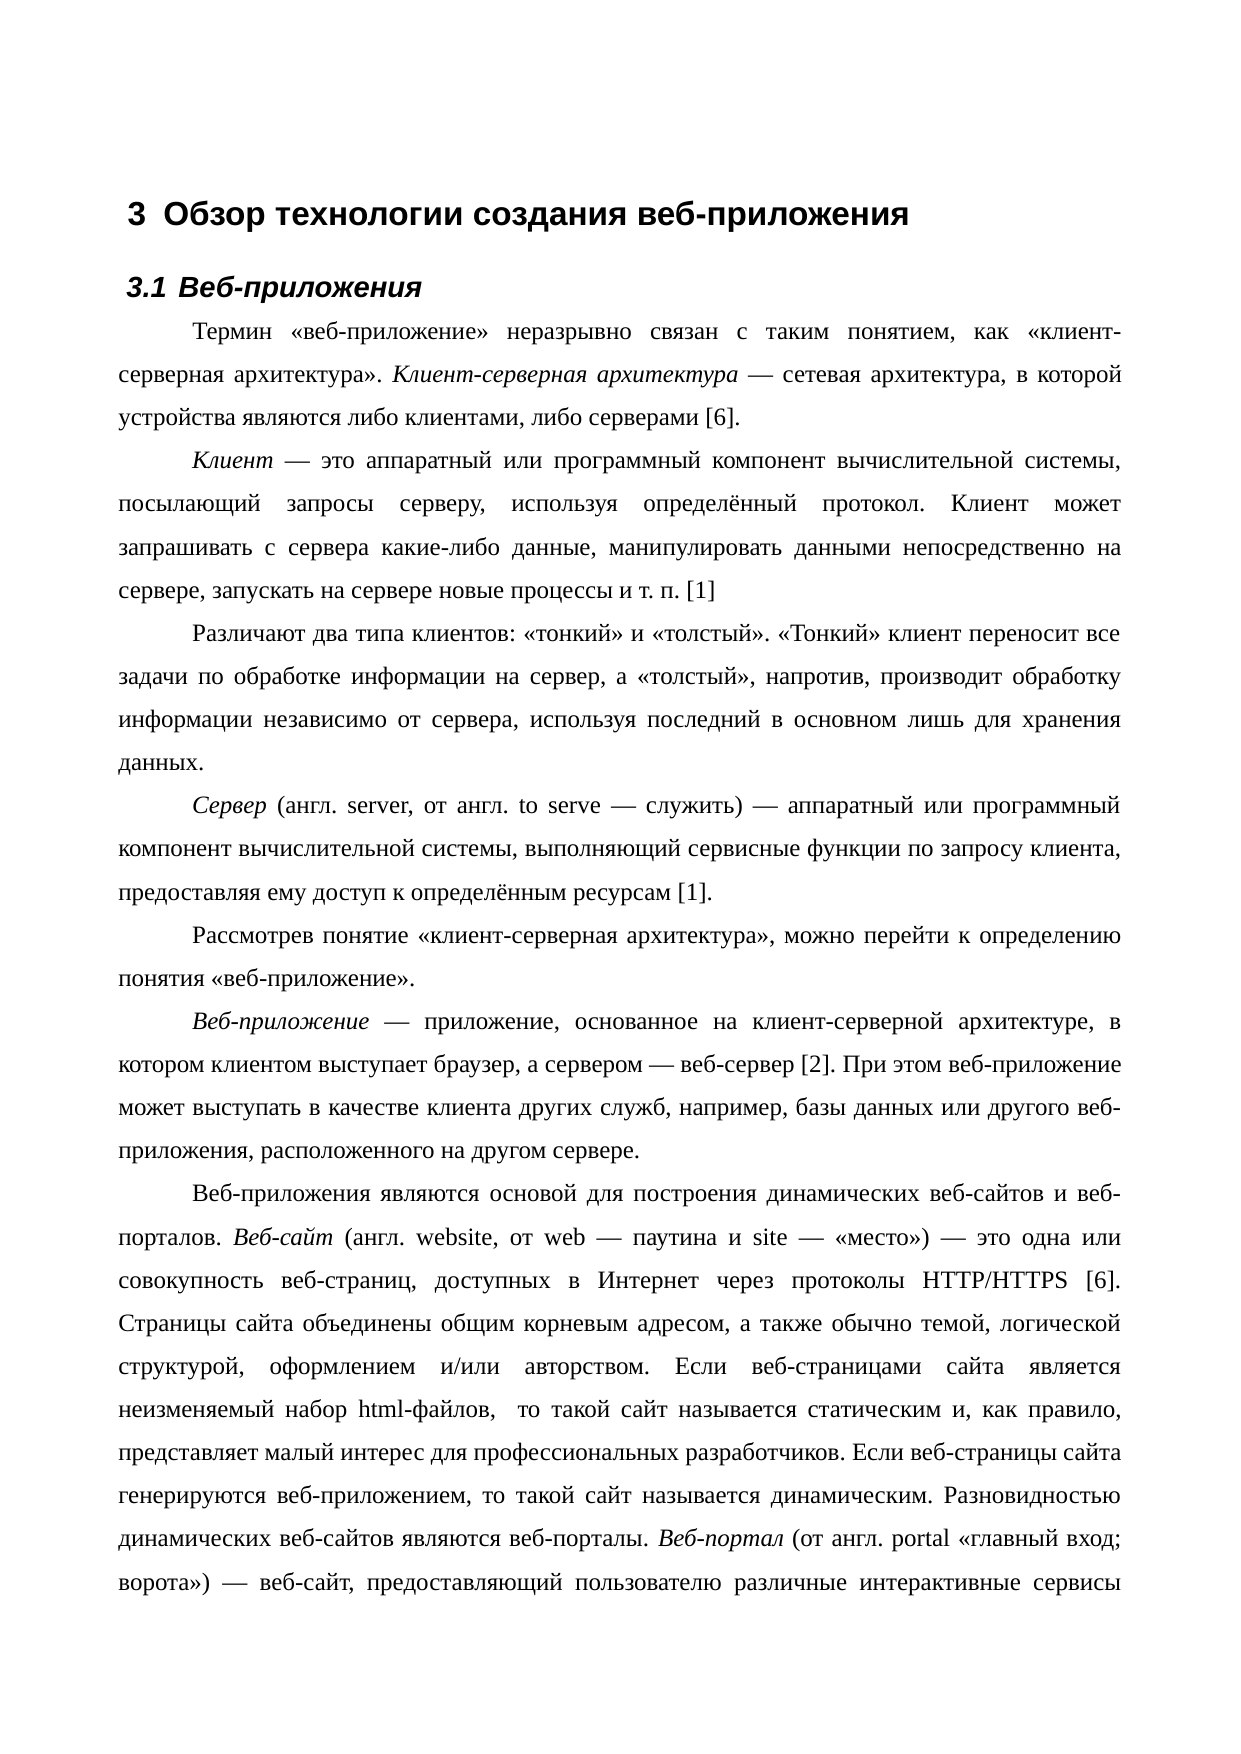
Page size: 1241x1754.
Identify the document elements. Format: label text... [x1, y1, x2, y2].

subtitle Веб-приложения [118, 270, 1122, 303]
text Веб-приложение — приложение, основанное на клиент-серверной архитектуре, в котором клиентом выступает браузер, а сервером — веб-сервер [2]. При этом веб-приложение может выступать в качестве клиента других служб, например, базы данных или другого веб-приложения, расположенного на другом сервере. [118, 1006, 1122, 1164]
text Клиент — это аппаратный или программный компонент вычислительной системы, посылающий запросы серверу, используя определённый протокол. Клиент может запрашивать с сервера какие-либо данные, манипулировать данными непосредственно на сервере, запускать на сервере новые процессы и т. п. [1] [118, 445, 1122, 603]
text Веб-приложения являются основой для построения динамических веб-сайтов и веб-порталов. Веб-сайт (англ. website, от web — паутина и site — «место») — это одна или совокупность веб-страниц, доступных в Интернет через протоколы HTTP/HTTPS [6]. Страницы сайта объединены общим корневым адресом, а также обычно темой, логической структурой, оформлением и/или авторством. Если веб-страницами сайта является неизменяемый набор html-файлов, то такой сайт называется статическим и, как правило, представляет малый интерес для профессиональных разработчиков. Если веб-страницы сайта генерируются веб-приложением, то такой сайт называется динамическим. Разновидностью динамических веб-сайтов являются веб-порталы. Веб-портал (от англ. portal «главный вход; ворота») — веб-сайт, предоставляющий пользователю различные интерактивные сервисы [118, 1178, 1122, 1595]
text Термин «веб-приложение» неразрывно связан с таким понятием, как «клиент-серверная архитектура». Клиент-серверная архитектура — сетевая архитектура, в которой устройства являются либо клиентами, либо серверами [6]. [118, 316, 1122, 431]
text Различают два типа клиентов: «тонкий» и «толстый». «Тонкий» клиент переносит все задачи по обработке информации на сервер, а «толстый», напротив, производит обработку информации независимо от сервера, используя последний в основном лишь для хранения данных. [118, 618, 1122, 776]
text Рассмотрев понятие «клиент-серверная архитектура», можно перейти к определению понятия «веб-приложение». [118, 920, 1122, 992]
subtitle Обзор технологии создания веб-приложения [118, 194, 1122, 232]
text Сервер (англ. server, от англ. to serve — служить) — аппаратный или программный компонент вычислительной системы, выполняющий сервисные функции по запросу клиента, предоставляя ему доступ к определённым ресурсам [1]. [118, 790, 1122, 905]
